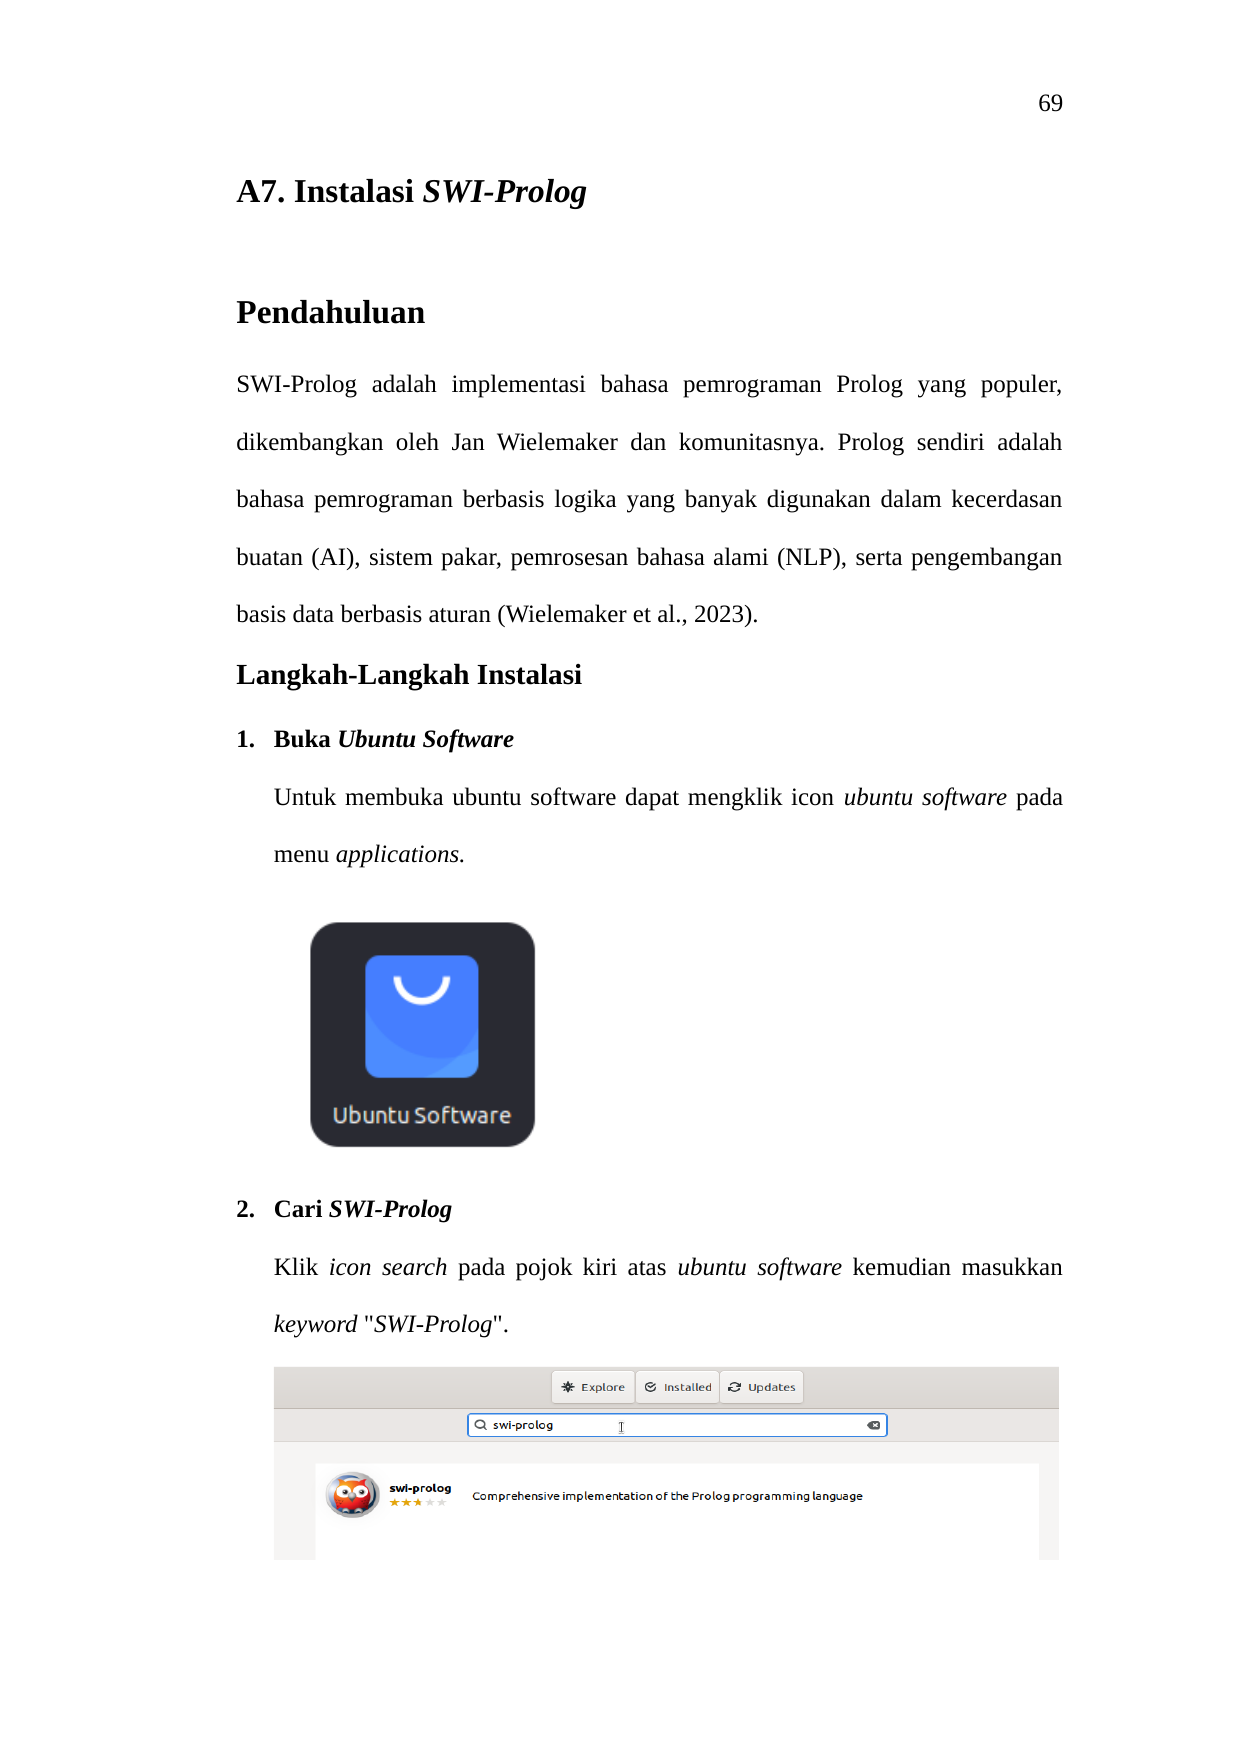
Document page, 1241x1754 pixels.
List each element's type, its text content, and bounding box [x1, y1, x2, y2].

subtitle A7. Instalasi SWI-Prolog [236, 172, 1063, 210]
list Klik icon search pada pojok kiri atas ubuntu software kemudian masukkan keyword "SWI-Prolog". [236, 1252, 1063, 1338]
text Langkah-Langkah Instalasi [236, 657, 1063, 691]
text SWI-Prolog adalah implementasi bahasa pemrograman Prolog yang populer, dikembangkan oleh Jan Wielemaker dan komunitasnya. Prolog sendiri adalah bahasa pemrograman berbasis logika yang banyak digunakan dalam kecerdasan buatan (AI), sistem pakar, pemrosesan bahasa alami (NLP), serta pengembangan basis data berbasis aturan (Wielemaker et al., 2023). [236, 369, 1063, 628]
list Buka Ubuntu Software [236, 724, 1063, 753]
picture [273, 896, 576, 1166]
text Pendahuluan [236, 293, 1063, 331]
list Untuk membuka ubuntu software dapat mengklik icon ubuntu software pada menu applications. [236, 782, 1063, 868]
list Cari SWI-Prolog [236, 1194, 1063, 1223]
